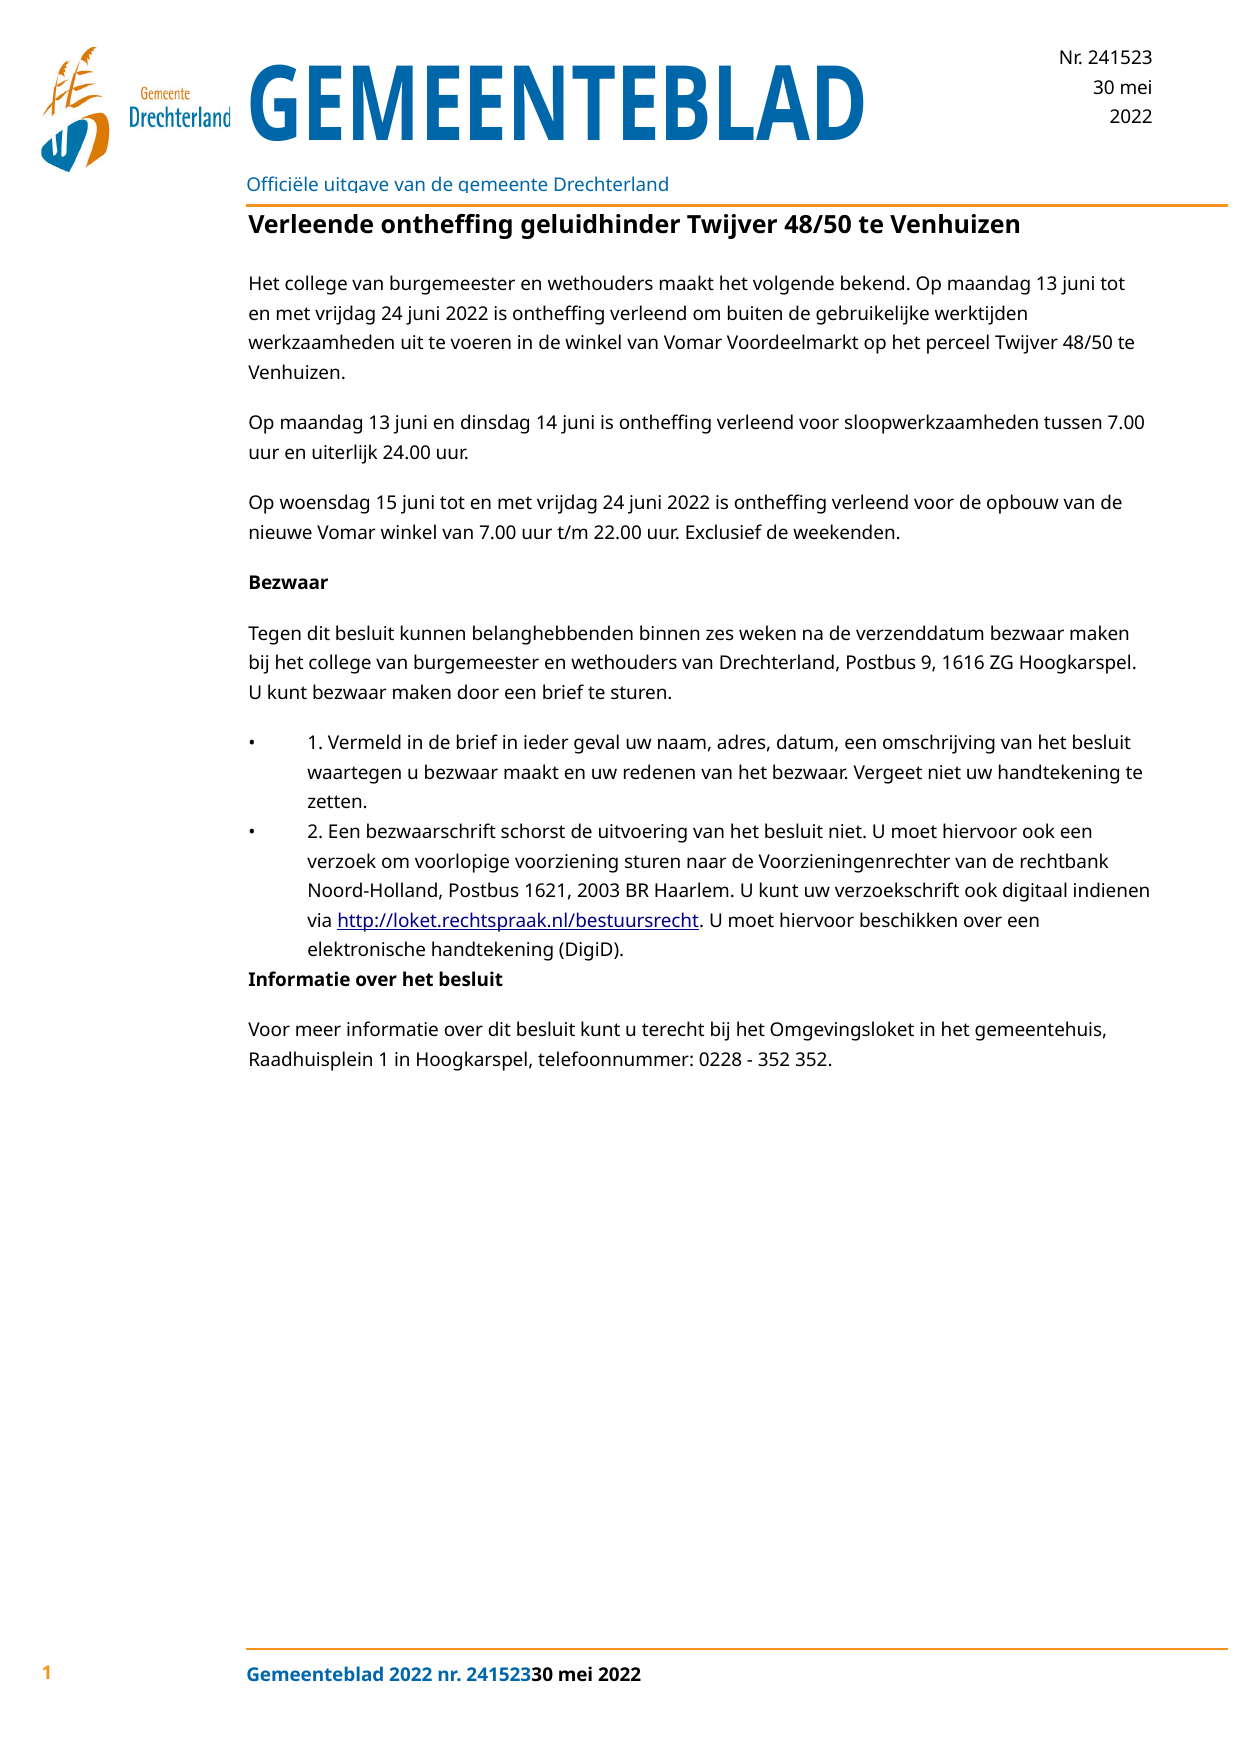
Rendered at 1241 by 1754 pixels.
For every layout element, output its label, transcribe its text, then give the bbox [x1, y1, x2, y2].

picture [41, 47, 231, 172]
text Het college van burgemeester en wethouders maakt het volgende bekend. Op maandag 13 juni tot en met vrijdag 24 juni 2022 is ontheffing verleend om buiten de gebruikelijke werktijden werkzaamheden uit te voeren in de winkel van Vomar Voordeelmarkt op het perceel Twijver 48/50 te Venhuizen. [248, 270, 1152, 385]
picture [226, 115, 231, 124]
text Op woensdag 15 juni tot en met vrijdag 24 juni 2022 is ontheffing verleend voor de opbouw van de nieuwe Vomar winkel van 7.00 uur t/m 22.00 uur. Exclusief de weekenden. [248, 489, 1152, 545]
text Bezwaar [248, 569, 1152, 595]
text Verleende ontheffing geluidhinder Twijver 48/50 te Venhuizen [248, 207, 1152, 241]
picture [41, 158, 64, 172]
text Tegen dit besluit kunnen belanghebbenden binnen zes weken na de verzenddatum bezwaar maken bij het college van burgemeester en wethouders van Drechterland, Postbus 9, 1616 ZG Hoogkarspel. U kunt bezwaar maken door een brief te sturen. [248, 620, 1152, 705]
text Voor meer informatie over dit besluit kunt u terecht bij het Omgevingsloket in het gemeentehuis, Raadhuisplein 1 in Hoogkarspel, telefoonnummer: 0228 - 352 352. [248, 1017, 1152, 1072]
text Op maandag 13 juni en dinsdag 14 juni is ontheffing verleend voor sloopwerkzaamheden tussen 7.00 uur en uiterlijk 24.00 uur. [248, 409, 1152, 465]
list 1. Vermeld in de brief in ieder geval uw naam, adres, datum, een omschrijving van het besluit waartegen u bezwaar maakt en uw redenen van het bezwaar. Vergeet niet uw handtekening te zetten. [248, 729, 1152, 814]
list 2. Een bezwaarschrift schorst de uitvoering van het besluit niet. U moet hiervoor ook een verzoek om voorlopige voorziening sturen naar de Voorzieningenrechter van de rechtbank Noord-Holland, Postbus 1621, 2003 BR Haarlem. U kunt uw verzoekschrift ook digitaal indienen via http://loket.rechtspraak.nl/bestuursrecht. U moet hiervoor beschikken over een elektronische handtekening (DigiD). [248, 818, 1152, 962]
text Informatie over het besluit [248, 966, 1152, 992]
